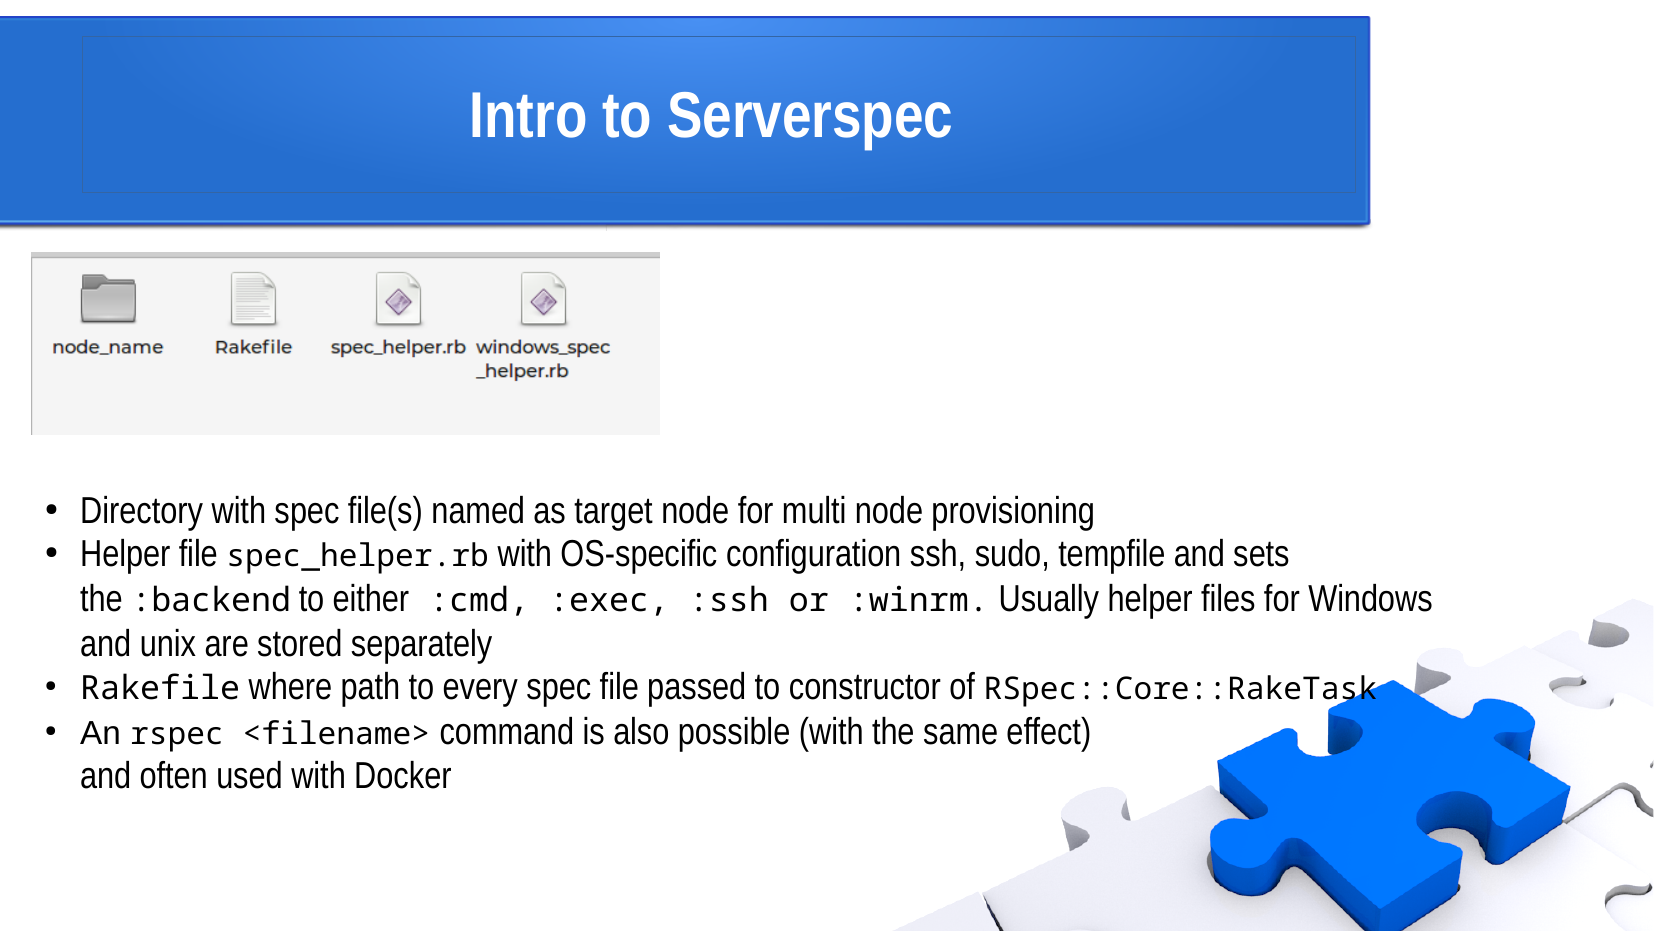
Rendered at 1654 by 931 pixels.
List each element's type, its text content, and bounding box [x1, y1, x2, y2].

picture [0, 16, 1375, 231]
picture [872, 491, 1654, 931]
text_box Directory with spec file(s) named as target node for multi node provisioning Helper file spec_helper.rb with OS-specific configuration ssh, sudo, tempfile and sets the :backend to either :cmd, :exec, :ssh or :winrm. Usually helper files for Windows and unix are stored separately Rakefile where path to every spec file passed to constructor of RSpec::Core::RakeTask An rspec <filename> command is also possible (with the same effect) and often used with Docker [30, 481, 1471, 835]
title Intro to Serverspec [82, 36, 1356, 193]
picture [31, 252, 661, 436]
